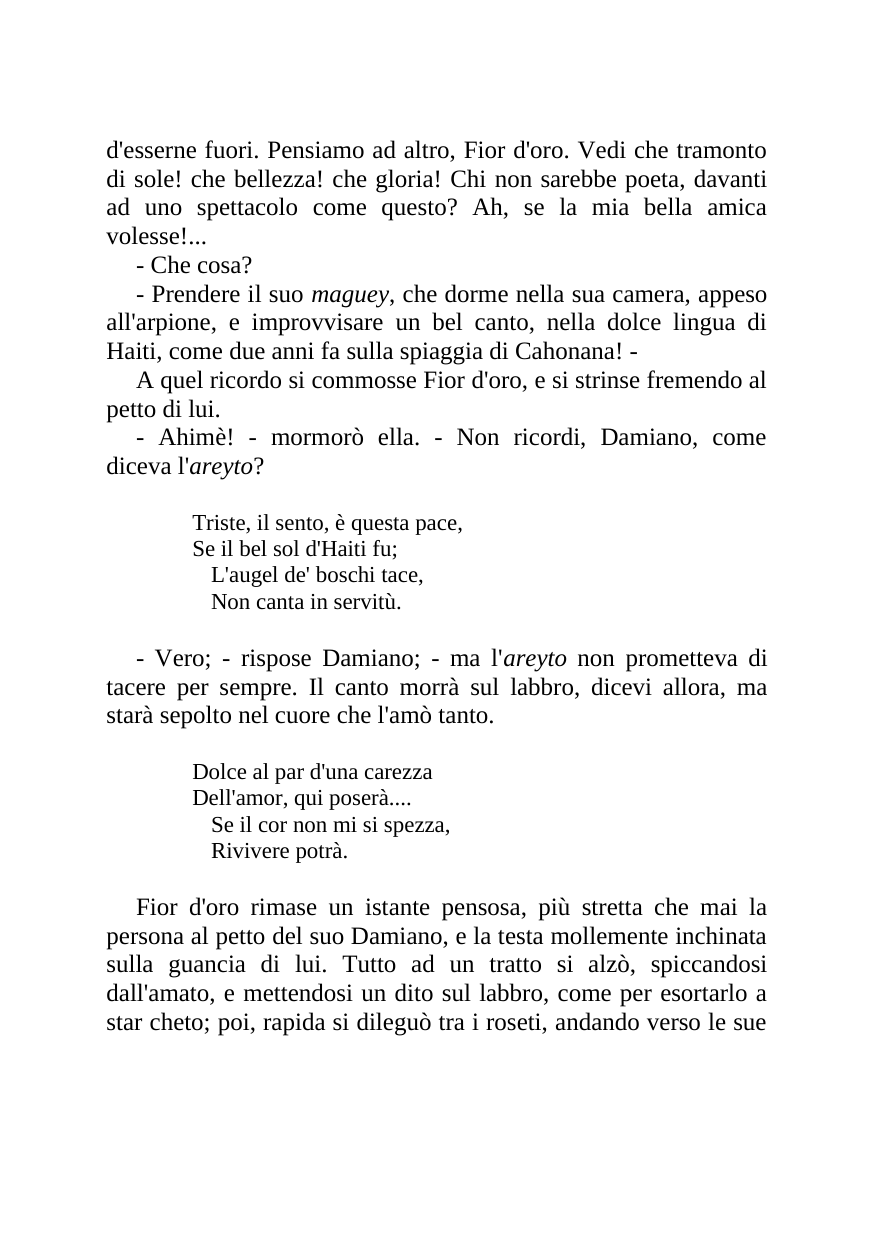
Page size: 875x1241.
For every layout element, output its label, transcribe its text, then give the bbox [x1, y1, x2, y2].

text d'esserne fuori. Pensiamo ad altro, Fior d'oro. Vedi che tramonto di sole! che bellezza! che gloria! Chi non sarebbe poeta, davanti ad uno spettacolo come questo? Ah, se la mia bella amica volesse!... [106, 135, 768, 250]
text A quel ricordo si commosse Fior d'oro, e si strinse fremendo al petto di lui. [106, 365, 768, 422]
text - Prendere il suo maguey, che dorme nella sua camera, appeso all'arpione, e improvvisare un bel canto, nella dolce lingua di Haiti, come due anni fa sulla spiaggia di Cahonana! - [106, 279, 768, 365]
text Fior d'oro rimase un istante pensosa, più stretta che mai la persona al petto del suo Damiano, e la testa mollemente inchinata sulla guancia di lui. Tutto ad un tratto si alzò, spiccandosi dall'amato, e mettendosi un dito sul labbro, come per esortarlo a star cheto; poi, rapida si dileguò tra i roseti, andando verso le sue [106, 892, 768, 1036]
text - Vero; - rispose Damiano; - ma l'areyto non prometteva di tacere per sempre. Il canto morrà sul labbro, dicevi allora, ma starà sepolto nel cuore che l'amò tanto. [106, 643, 768, 729]
text Triste, il sento, è questa pace, [162, 509, 768, 535]
text - Ahimè! - mormorò ella. - Non ricordi, Damiano, come diceva l'areyto? [106, 422, 768, 480]
text Dell'amor, qui poserà.... [162, 784, 768, 811]
text Se il cor non mi si spezza, [181, 811, 768, 837]
text Rivivere potrà. [181, 837, 768, 863]
text L'augel de' boschi tace, [181, 561, 768, 588]
text Dolce al par d'una carezza [162, 758, 768, 784]
text Se il bel sol d'Haiti fu; [162, 535, 768, 561]
text Non canta in servitù. [181, 588, 768, 614]
text - Che cosa? [106, 250, 768, 279]
